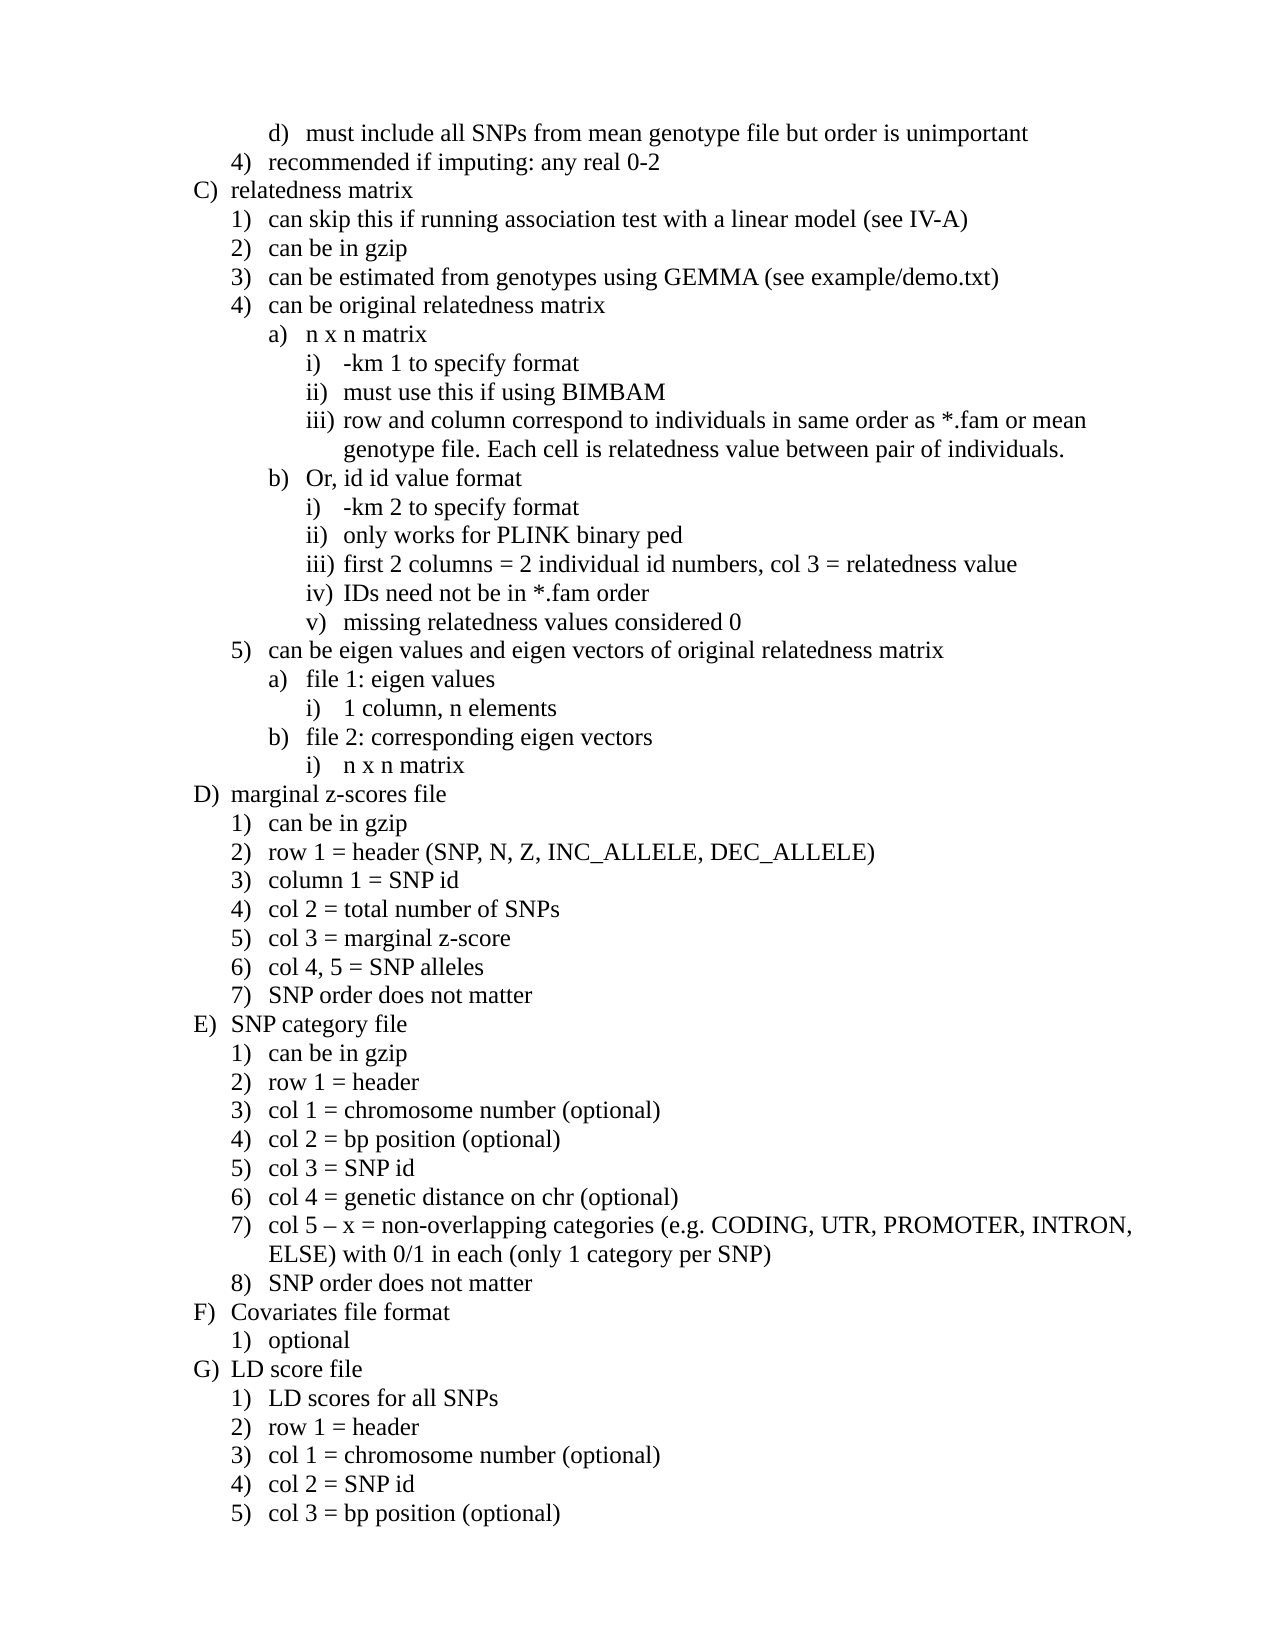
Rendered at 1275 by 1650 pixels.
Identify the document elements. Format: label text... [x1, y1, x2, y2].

list row 1 = header [231, 1412, 1157, 1441]
list must include all SNPs from mean genotype file but order is unimportant [268, 118, 1157, 147]
list Or, id id value format [268, 463, 1157, 492]
list -km 2 to specify format [306, 492, 1157, 521]
list can be eigen values and eigen vectors of original relatedness matrix [231, 636, 1157, 664]
list col 2 = total number of SNPs [231, 894, 1157, 923]
list col 3 = bp position (optional) [231, 1498, 1157, 1527]
list can be in gzip [231, 1038, 1157, 1067]
list row 1 = header (SNP, N, Z, INC_ALLELE, DEC_ALLELE) [231, 837, 1157, 866]
list can be in gzip [231, 808, 1157, 837]
list Covariates file format [193, 1297, 1157, 1326]
list only works for PLINK binary ped [306, 521, 1157, 549]
list optional [231, 1326, 1157, 1354]
list file 2: corresponding eigen vectors [268, 722, 1157, 751]
list col 1 = chromosome number (optional) [231, 1096, 1157, 1124]
list n x n matrix [306, 751, 1157, 779]
list first 2 columns = 2 individual id numbers, col 3 = relatedness value [306, 549, 1157, 578]
list can be original relatedness matrix [231, 291, 1157, 319]
list col 1 = chromosome number (optional) [231, 1441, 1157, 1469]
list must use this if using BIMBAM [306, 377, 1157, 406]
list col 3 = SNP id [231, 1153, 1157, 1182]
list LD score file [193, 1354, 1157, 1383]
list col 5 – x = non-overlapping categories (e.g. CODING, UTR, PROMOTER, INTRON, ELSE) with 0/1 in each (only 1 category per SNP) [231, 1211, 1157, 1268]
list 1 column, n elements [306, 693, 1157, 722]
list n x n matrix [268, 319, 1157, 348]
list SNP category file [193, 1009, 1157, 1038]
list column 1 = SNP id [231, 866, 1157, 894]
list col 4, 5 = SNP alleles [231, 952, 1157, 981]
list missing relatedness values considered 0 [306, 607, 1157, 636]
list can skip this if running association test with a linear model (see IV-A) [231, 204, 1157, 233]
list col 2 = bp position (optional) [231, 1124, 1157, 1153]
list col 2 = SNP id [231, 1469, 1157, 1498]
list file 1: eigen values [268, 664, 1157, 693]
list recommended if imputing: any real 0-2 [231, 147, 1157, 176]
list SNP order does not matter [231, 981, 1157, 1009]
list LD scores for all SNPs [231, 1383, 1157, 1412]
list row 1 = header [231, 1067, 1157, 1096]
list col 3 = marginal z-score [231, 923, 1157, 952]
list -km 1 to specify format [306, 348, 1157, 377]
list row and column correspond to individuals in same order as *.fam or mean genotype file. Each cell is relatedness value between pair of individuals. [306, 406, 1157, 463]
list SNP order does not matter [231, 1268, 1157, 1297]
list can be in gzip [231, 233, 1157, 262]
list IDs need not be in *.fam order [306, 578, 1157, 607]
list marginal z-scores file [193, 779, 1157, 808]
list col 4 = genetic distance on chr (optional) [231, 1182, 1157, 1211]
list can be estimated from genotypes using GEMMA (see example/demo.txt) [231, 262, 1157, 291]
list relatedness matrix [193, 176, 1157, 204]
